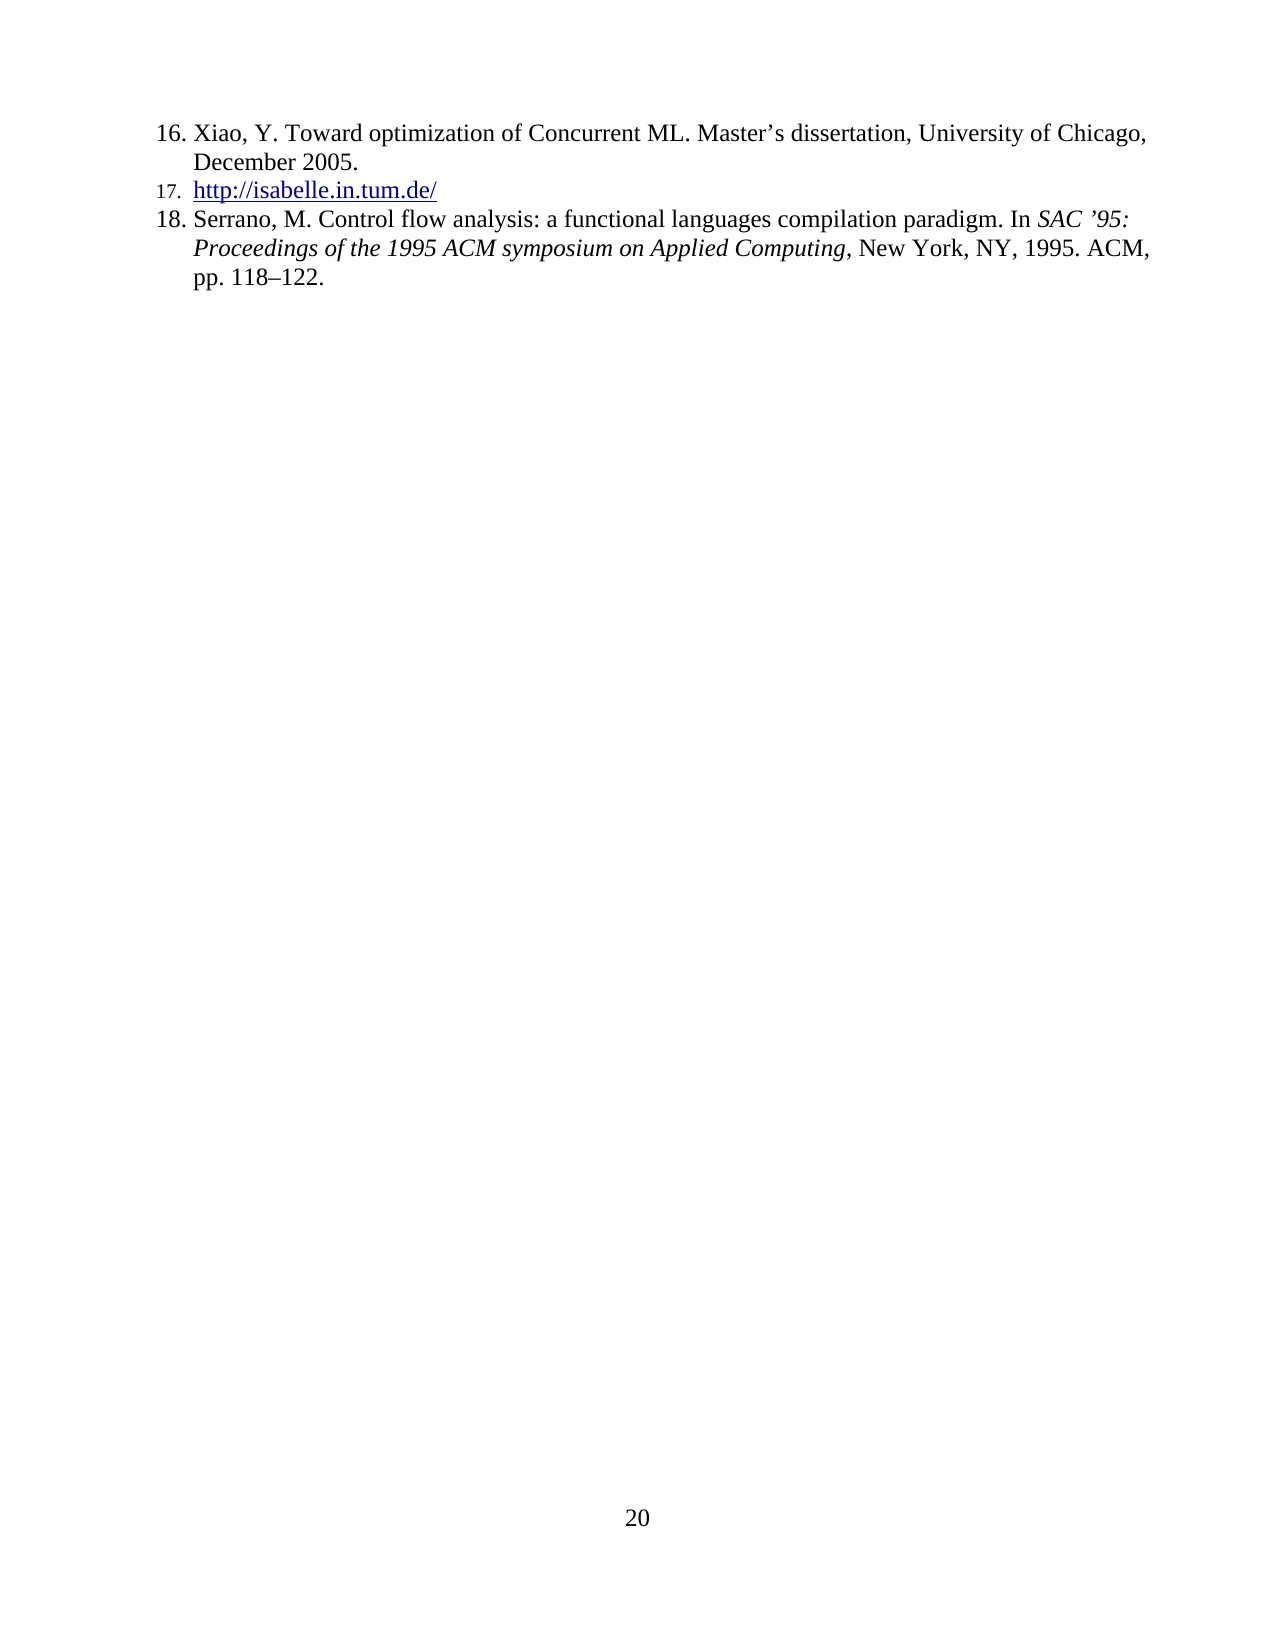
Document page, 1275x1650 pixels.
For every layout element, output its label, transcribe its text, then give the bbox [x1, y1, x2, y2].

list Xiao, Y. Toward optimization of Concurrent ML. Master’s dissertation, University of Chicago, December 2005. [156, 118, 1157, 176]
list http://isabelle.in.tum.de/ [156, 176, 1157, 204]
list Serrano, M. Control flow analysis: a functional languages compilation paradigm. In SAC ’95: Proceedings of the 1995 ACM symposium on Applied Computing, New York, NY, 1995. ACM, pp. 118–122. [156, 204, 1157, 291]
